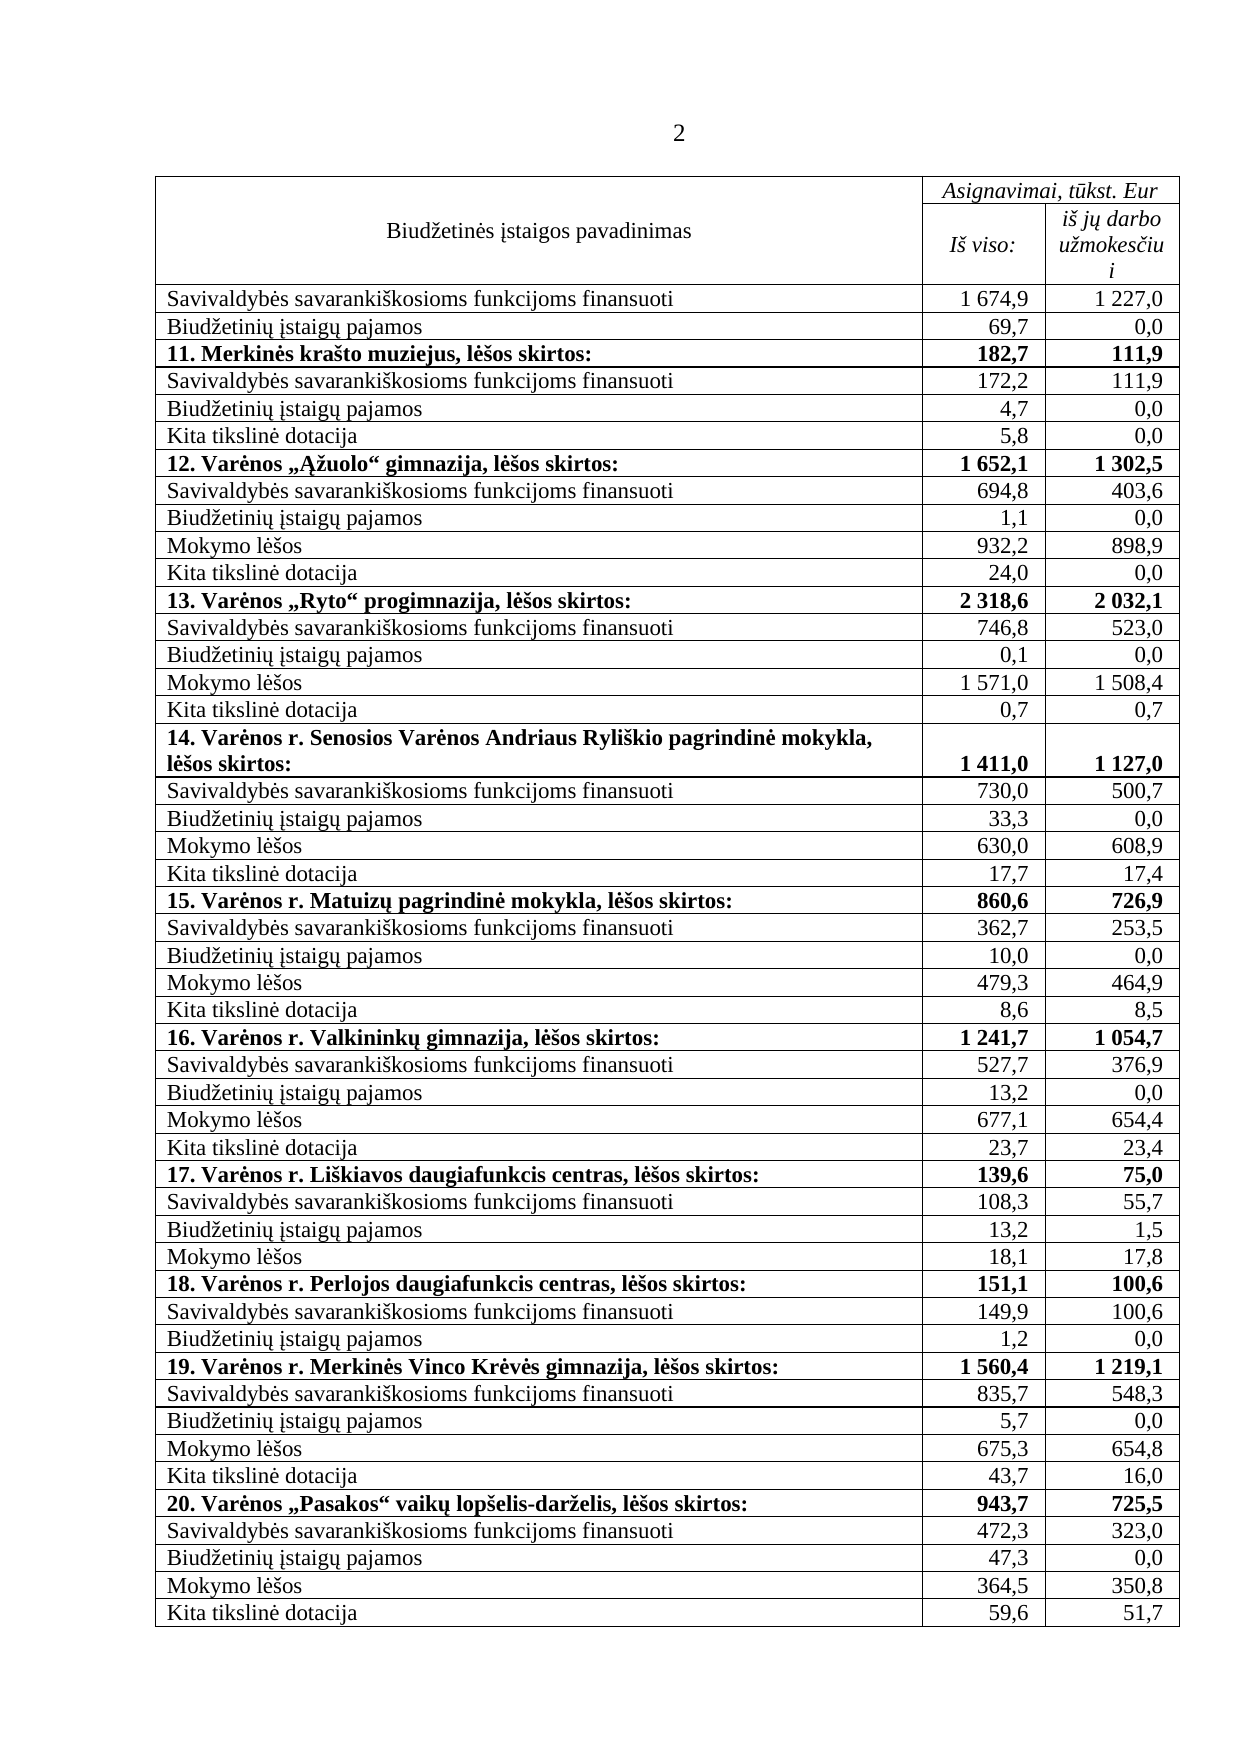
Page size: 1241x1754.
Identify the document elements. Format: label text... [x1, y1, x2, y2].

table_cell [1180, 504, 1203, 531]
table_cell 630,0 [923, 832, 1045, 858]
table_cell 1,1 [923, 505, 1045, 531]
table_cell Kita tikslinė dotacija [156, 860, 922, 886]
table_cell 17. Varėnos r. Liškiavos daugiafunkcis centras, lėšos skirtos: [156, 1161, 922, 1187]
table_cell 172,2 [923, 368, 1045, 394]
table_cell [1180, 1406, 1203, 1434]
table_cell [1180, 339, 1203, 366]
table_cell 59,6 [923, 1599, 1045, 1626]
table_cell 943,7 [923, 1490, 1045, 1516]
table_cell Savivaldybės savarankiškosioms funkcijoms finansuoti [156, 614, 922, 640]
table_cell 253,5 [1046, 914, 1179, 941]
table_cell 1,5 [1046, 1216, 1179, 1242]
table_cell 0,0 [1046, 942, 1179, 968]
table_cell Biudžetinių įstaigų pajamos [156, 1408, 922, 1434]
table_cell Biudžetinių įstaigų pajamos [156, 942, 922, 968]
table_cell 55,7 [1046, 1188, 1179, 1215]
table_cell 16,0 [1046, 1462, 1179, 1489]
table_cell Mokymo lėšos [156, 832, 922, 858]
table_cell [1180, 312, 1203, 339]
table_cell Iš viso: [923, 204, 1045, 284]
table_cell [1180, 1050, 1203, 1078]
table_cell 500,7 [1046, 778, 1179, 804]
table_cell 11. Merkinės krašto muziejus, lėšos skirtos: [156, 340, 922, 366]
table_cell 111,9 [1046, 368, 1179, 394]
table_cell [1180, 284, 1203, 312]
table_cell Biudžetinių įstaigų pajamos [156, 641, 922, 668]
table_cell 151,1 [923, 1271, 1045, 1297]
table_cell Mokymo lėšos [156, 1572, 922, 1598]
table_cell [1180, 1242, 1203, 1269]
table_cell Savivaldybės savarankiškosioms funkcijoms finansuoti [156, 1298, 922, 1324]
table_cell Savivaldybės savarankiškosioms funkcijoms finansuoti [156, 285, 922, 312]
table_cell [1180, 996, 1203, 1023]
table_cell 1 411,0 [923, 724, 1045, 776]
table_cell 1 302,5 [1046, 450, 1179, 476]
table_cell 139,6 [923, 1161, 1045, 1187]
table_cell 1 560,4 [923, 1353, 1045, 1379]
table_cell Savivaldybės savarankiškosioms funkcijoms finansuoti [156, 1051, 922, 1078]
table_cell [1180, 1160, 1203, 1187]
table_cell Biudžetinių įstaigų pajamos [156, 395, 922, 421]
table_cell Biudžetinių įstaigų pajamos [156, 1325, 922, 1352]
table_cell Kita tikslinė dotacija [156, 997, 922, 1023]
table_header [1180, 176, 1203, 203]
table_header Biudžetinės įstaigos pavadinimas [156, 177, 922, 284]
table_cell 376,9 [1046, 1051, 1179, 1078]
table_cell [1180, 723, 1203, 776]
table_cell Savivaldybės savarankiškosioms funkcijoms finansuoti [156, 1517, 922, 1543]
table_cell 835,7 [923, 1380, 1045, 1406]
table_cell 4,7 [923, 395, 1045, 421]
table_cell Kita tikslinė dotacija [156, 559, 922, 586]
table_cell 0,1 [923, 641, 1045, 668]
table_cell 0,0 [1046, 505, 1179, 531]
table_cell Mokymo lėšos [156, 969, 922, 996]
table_cell [1180, 1571, 1203, 1598]
table_cell [1180, 613, 1203, 640]
table_cell Savivaldybės savarankiškosioms funkcijoms finansuoti [156, 1188, 922, 1215]
table_cell 2 318,6 [923, 587, 1045, 613]
table_cell 1 227,0 [1046, 285, 1179, 312]
table_cell [1180, 1544, 1203, 1571]
table_cell 108,3 [923, 1188, 1045, 1215]
table_cell [1180, 1489, 1203, 1516]
table_cell 17,4 [1046, 860, 1179, 886]
table_cell [1180, 421, 1203, 449]
table_cell [1180, 1379, 1203, 1406]
table_cell [1180, 449, 1203, 476]
table_cell 24,0 [923, 559, 1045, 586]
table_cell [1180, 394, 1203, 421]
table_cell 746,8 [923, 614, 1045, 640]
table_cell 5,7 [923, 1408, 1045, 1434]
table_cell 725,5 [1046, 1490, 1179, 1516]
table_cell 323,0 [1046, 1517, 1179, 1543]
table_cell 182,7 [923, 340, 1045, 366]
table_cell [1180, 1352, 1203, 1379]
table_cell [1180, 804, 1203, 831]
table_cell 2 032,1 [1046, 587, 1179, 613]
table_cell Mokymo lėšos [156, 1106, 922, 1132]
table_cell 350,8 [1046, 1572, 1179, 1598]
table_cell 0,0 [1046, 1408, 1179, 1434]
table_cell 898,9 [1046, 532, 1179, 558]
table_cell 548,3 [1046, 1380, 1179, 1406]
table_cell [1180, 968, 1203, 996]
table_cell [1180, 203, 1203, 232]
table_cell 13. Varėnos „Ryto“ progimnazija, lėšos skirtos: [156, 587, 922, 613]
table_cell 403,6 [1046, 477, 1179, 503]
table_cell 43,7 [923, 1462, 1045, 1489]
table_cell Mokymo lėšos [156, 1243, 922, 1269]
table_cell 675,3 [923, 1435, 1045, 1461]
table_cell 0,0 [1046, 1079, 1179, 1105]
table_cell 1 571,0 [923, 669, 1045, 695]
table_cell 860,6 [923, 887, 1045, 913]
table_cell Biudžetinių įstaigų pajamos [156, 1216, 922, 1242]
table_cell 479,3 [923, 969, 1045, 996]
table_cell Savivaldybės savarankiškosioms funkcijoms finansuoti [156, 1380, 922, 1406]
table_cell 15. Varėnos r. Matuizų pagrindinė mokykla, lėšos skirtos: [156, 887, 922, 913]
table_cell [1180, 1461, 1203, 1489]
table_cell [1180, 1023, 1203, 1050]
table_cell 17,8 [1046, 1243, 1179, 1269]
table_cell 23,4 [1046, 1134, 1179, 1160]
table_cell [1180, 366, 1203, 394]
table_cell 677,1 [923, 1106, 1045, 1132]
table_header Asignavimai, tūkst. Eur [923, 177, 1179, 203]
table_cell 1,2 [923, 1325, 1045, 1352]
table_cell 8,5 [1046, 997, 1179, 1023]
table_cell 100,6 [1046, 1271, 1179, 1297]
table_cell 472,3 [923, 1517, 1045, 1543]
table_cell 1 674,9 [923, 285, 1045, 312]
table_cell 100,6 [1046, 1298, 1179, 1324]
table_cell [1180, 1270, 1203, 1297]
table_cell 51,7 [1046, 1599, 1179, 1626]
table_cell 19. Varėnos r. Merkinės Vinco Krėvės gimnazija, lėšos skirtos: [156, 1353, 922, 1379]
table_cell 12. Varėnos „Ąžuolo“ gimnazija, lėšos skirtos: [156, 450, 922, 476]
table_cell 13,2 [923, 1079, 1045, 1105]
table_cell Mokymo lėšos [156, 1435, 922, 1461]
table_cell 932,2 [923, 532, 1045, 558]
table_cell [1180, 776, 1203, 804]
table_cell 0,0 [1046, 1545, 1179, 1571]
table_cell [1180, 695, 1203, 723]
table_cell 608,9 [1046, 832, 1179, 858]
table_cell 1 054,7 [1046, 1024, 1179, 1050]
table_cell 527,7 [923, 1051, 1045, 1078]
table_cell Savivaldybės savarankiškosioms funkcijoms finansuoti [156, 914, 922, 941]
table_cell 730,0 [923, 778, 1045, 804]
table_cell Kita tikslinė dotacija [156, 422, 922, 449]
table_cell [1180, 1598, 1203, 1626]
table_cell Savivaldybės savarankiškosioms funkcijoms finansuoti [156, 778, 922, 804]
table_cell 13,2 [923, 1216, 1045, 1242]
table_cell [1180, 531, 1203, 558]
table_cell Kita tikslinė dotacija [156, 696, 922, 723]
table_cell 111,9 [1046, 340, 1179, 366]
table_cell 18,1 [923, 1243, 1045, 1269]
table_cell [1180, 476, 1203, 503]
table_cell 1 241,7 [923, 1024, 1045, 1050]
table_cell 0,0 [1046, 395, 1179, 421]
table_cell 0,0 [1046, 1325, 1179, 1352]
table_cell 0,7 [1046, 696, 1179, 723]
table_cell [1180, 640, 1203, 668]
table_cell [1180, 1187, 1203, 1215]
table_cell 10,0 [923, 942, 1045, 968]
table_cell 1 508,4 [1046, 669, 1179, 695]
table_cell [1180, 1297, 1203, 1324]
table_cell 16. Varėnos r. Valkininkų gimnazija, lėšos skirtos: [156, 1024, 922, 1050]
table_cell [1180, 668, 1203, 695]
table_cell 0,0 [1046, 641, 1179, 668]
table_cell 1 127,0 [1046, 724, 1179, 776]
table_cell 20. Varėnos „Pasakos“ vaikų lopšelis-darželis, lėšos skirtos: [156, 1490, 922, 1516]
table_cell [1180, 941, 1203, 968]
table_cell 5,8 [923, 422, 1045, 449]
table_cell [1180, 586, 1203, 613]
table_cell Biudžetinių įstaigų pajamos [156, 505, 922, 531]
table_cell 17,7 [923, 860, 1045, 886]
table_cell 694,8 [923, 477, 1045, 503]
table_cell 654,4 [1046, 1106, 1179, 1132]
table_cell Biudžetinių įstaigų pajamos [156, 1079, 922, 1105]
table_cell 1 219,1 [1046, 1353, 1179, 1379]
table_cell 14. Varėnos r. Senosios Varėnos Andriaus Ryliškio pagrindinė mokykla, lėšos skirtos: [156, 724, 922, 776]
table_cell 1 652,1 [923, 450, 1045, 476]
table_cell [1180, 913, 1203, 941]
table_cell 654,8 [1046, 1435, 1179, 1461]
table_cell 0,0 [1046, 422, 1179, 449]
table_cell [1180, 1324, 1203, 1352]
table_cell Mokymo lėšos [156, 669, 922, 695]
table_cell [1180, 232, 1203, 259]
table_cell [1180, 1215, 1203, 1242]
table_cell 149,9 [923, 1298, 1045, 1324]
table_cell [1180, 831, 1203, 858]
table_cell 0,0 [1046, 559, 1179, 586]
table_cell [1180, 1078, 1203, 1105]
table_cell Biudžetinių įstaigų pajamos [156, 1545, 922, 1571]
table_cell [1180, 1105, 1203, 1132]
table_cell 523,0 [1046, 614, 1179, 640]
table_cell [1180, 886, 1203, 913]
table_cell 362,7 [923, 914, 1045, 941]
table_cell 0,7 [923, 696, 1045, 723]
table_cell 33,3 [923, 805, 1045, 831]
table_cell 18. Varėnos r. Perlojos daugiafunkcis centras, lėšos skirtos: [156, 1271, 922, 1297]
table_cell Biudžetinių įstaigų pajamos [156, 313, 922, 339]
table_cell 47,3 [923, 1545, 1045, 1571]
table_cell Savivaldybės savarankiškosioms funkcijoms finansuoti [156, 368, 922, 394]
table_cell [1180, 1434, 1203, 1461]
table_cell [1180, 859, 1203, 886]
table_cell 75,0 [1046, 1161, 1179, 1187]
table_cell 0,0 [1046, 805, 1179, 831]
table_cell 23,7 [923, 1134, 1045, 1160]
table_cell [1180, 259, 1203, 284]
table_cell 69,7 [923, 313, 1045, 339]
table_cell 726,9 [1046, 887, 1179, 913]
table_cell Kita tikslinė dotacija [156, 1599, 922, 1626]
table_cell iš jų darbo užmokesčiui [1046, 204, 1179, 284]
table_cell [1180, 1516, 1203, 1543]
table_cell Kita tikslinė dotacija [156, 1462, 922, 1489]
table_cell 8,6 [923, 997, 1045, 1023]
table_cell 364,5 [923, 1572, 1045, 1598]
table_cell Savivaldybės savarankiškosioms funkcijoms finansuoti [156, 477, 922, 503]
table_cell [1180, 558, 1203, 586]
table_cell 464,9 [1046, 969, 1179, 996]
table_cell 0,0 [1046, 313, 1179, 339]
table_cell Biudžetinių įstaigų pajamos [156, 805, 922, 831]
table_cell Mokymo lėšos [156, 532, 922, 558]
table_cell [1180, 1133, 1203, 1160]
table_cell Kita tikslinė dotacija [156, 1134, 922, 1160]
